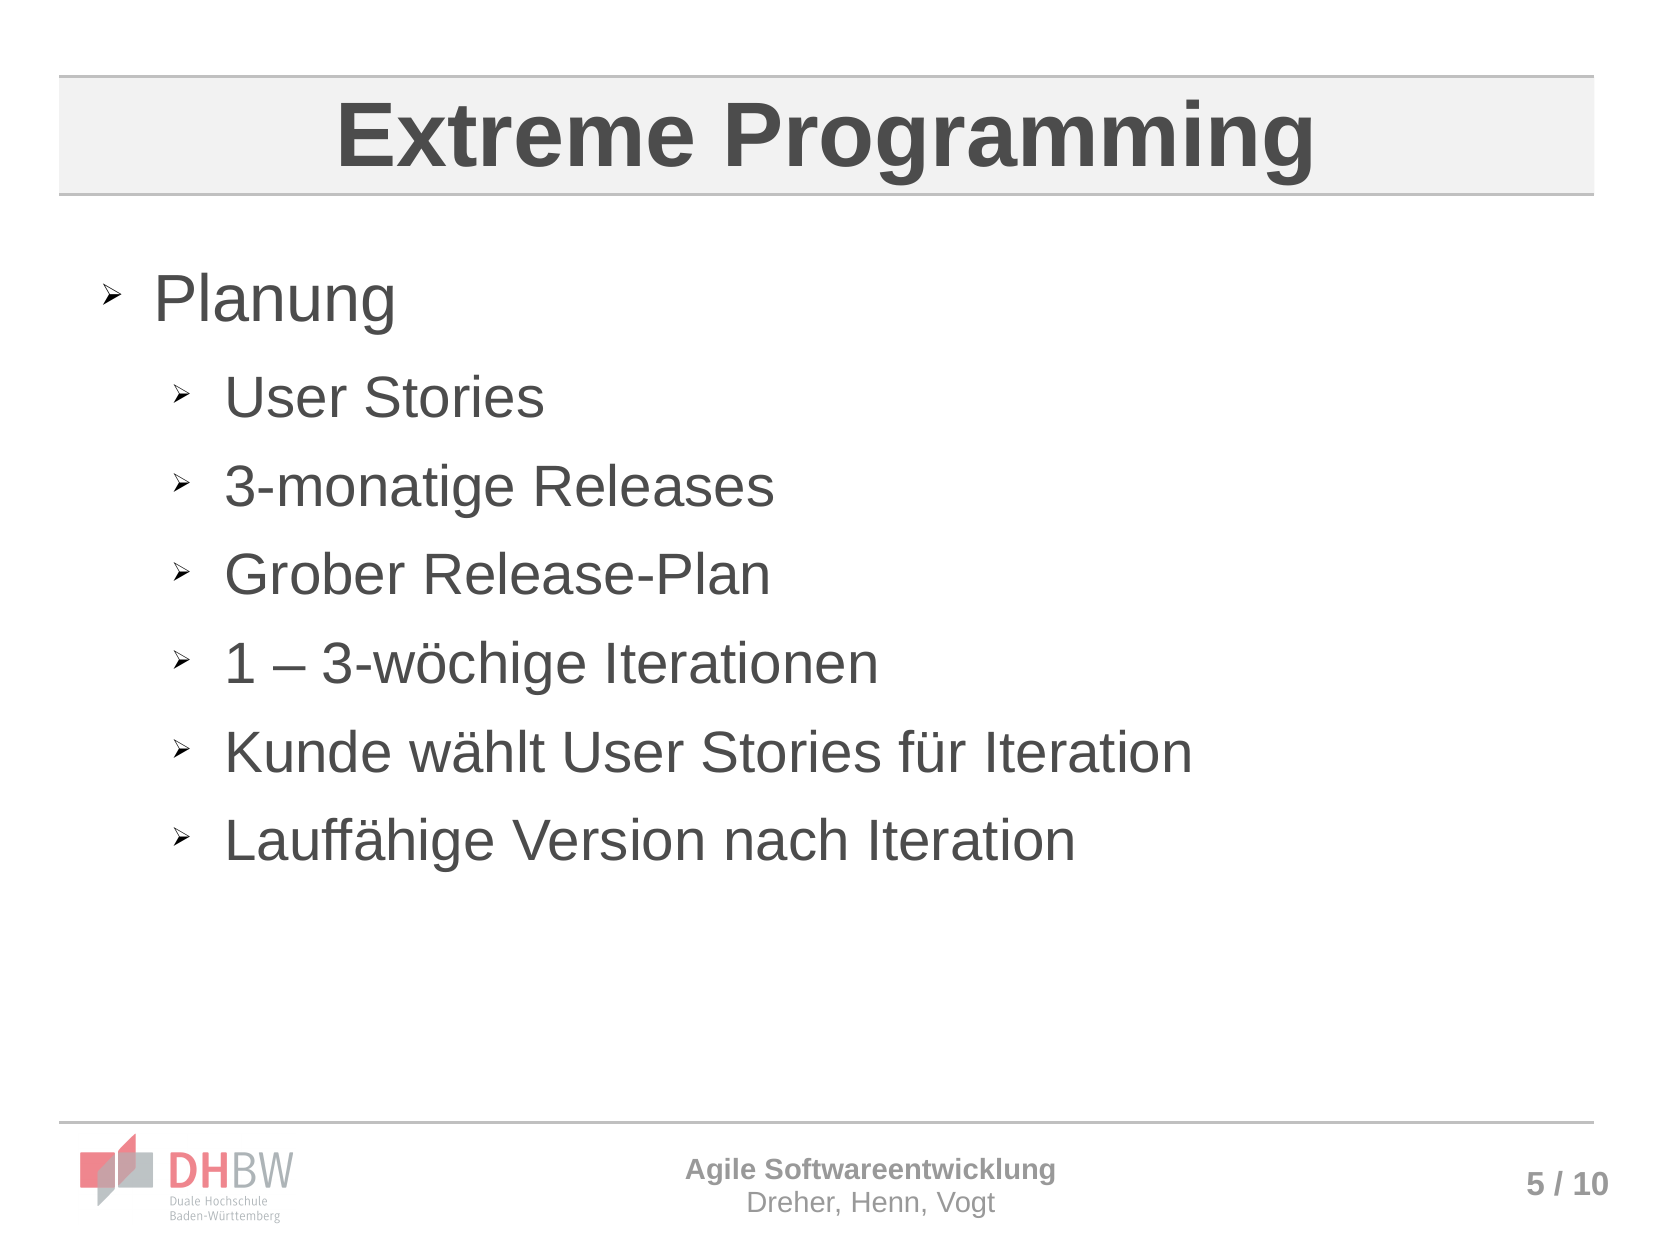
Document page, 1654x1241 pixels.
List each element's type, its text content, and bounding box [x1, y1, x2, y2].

list Planung User Stories 3-monatige Releases Grober Release-Plan 1 – 3-wöchige Iterationen Kunde wählt User Stories für Iteration Lauffähige Version nach Iteration [82, 260, 1571, 1080]
picture [78, 1133, 296, 1225]
title Extreme Programming [82, 31, 1571, 239]
